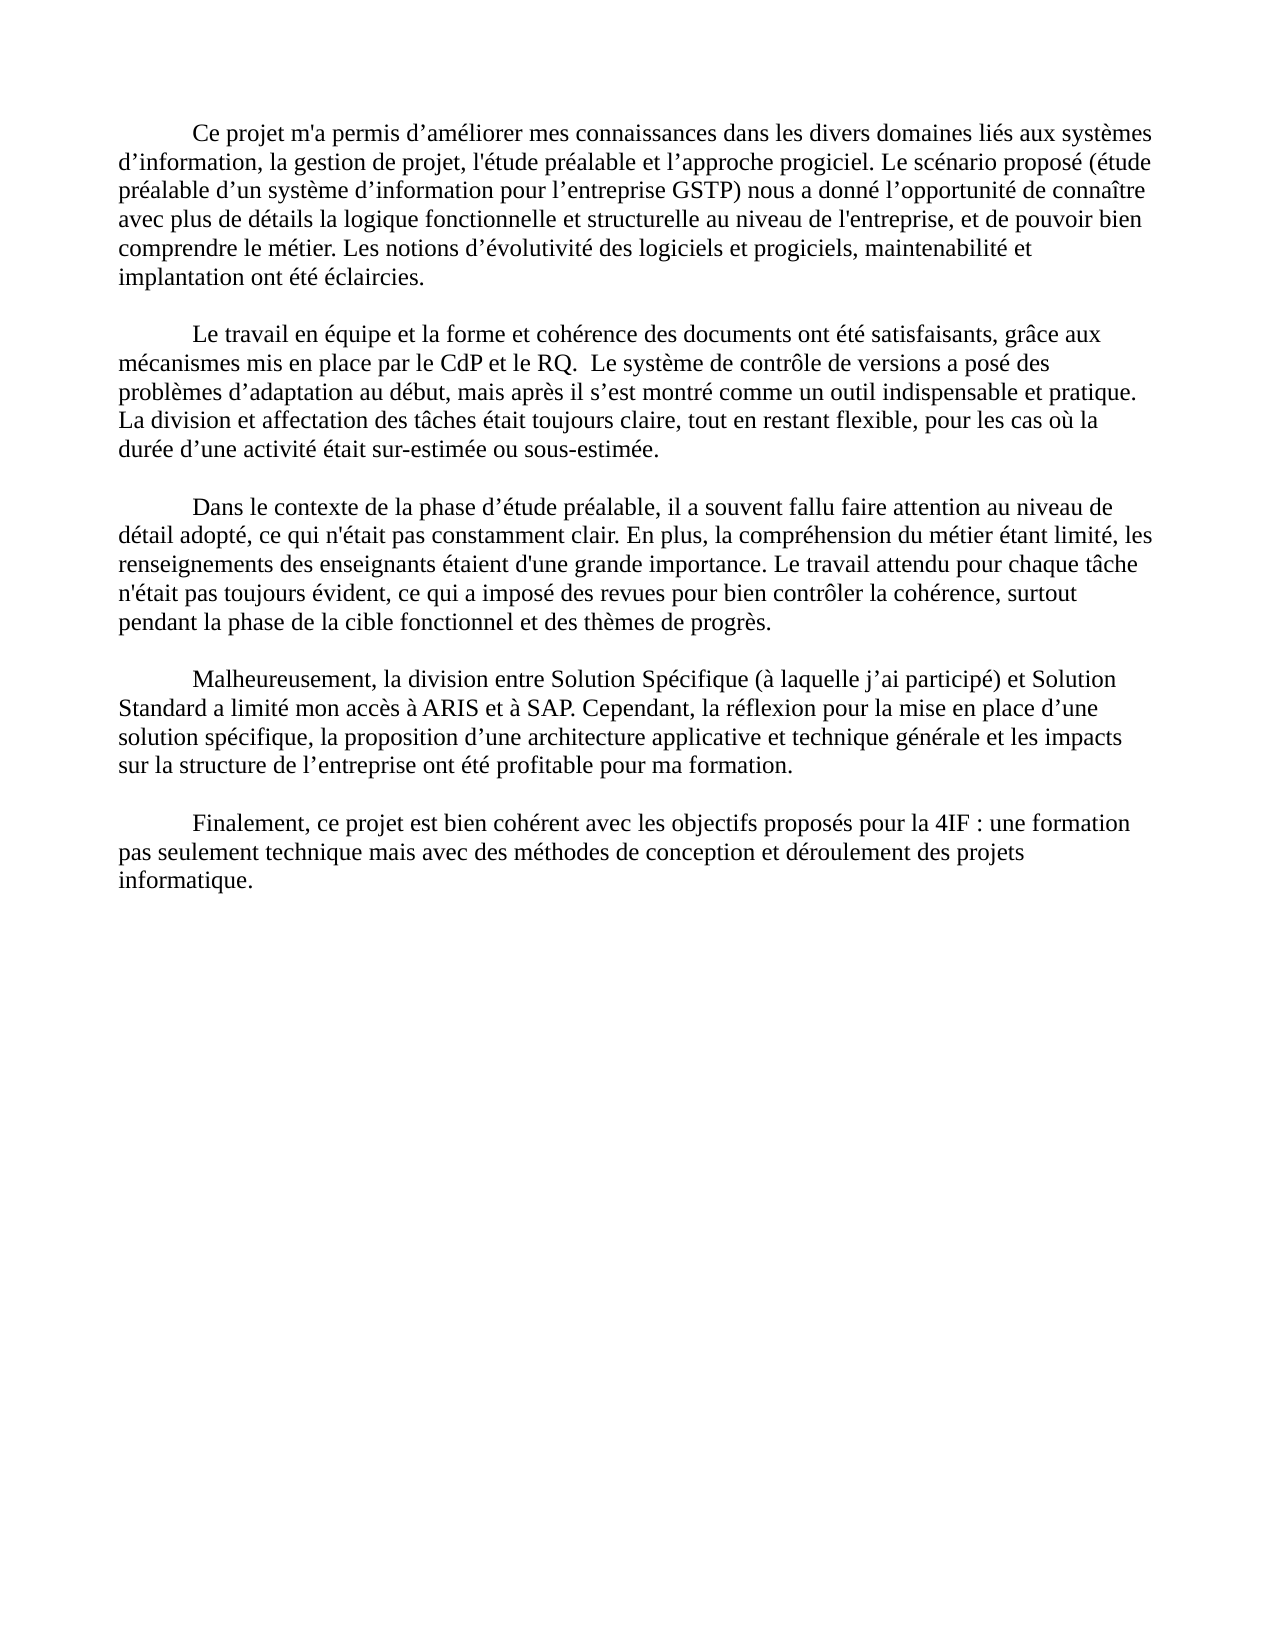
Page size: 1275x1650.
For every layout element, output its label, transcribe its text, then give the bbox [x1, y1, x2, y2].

text Ce projet m'a permis d’améliorer mes connaissances dans les divers domaines liés aux systèmes d’information, la gestion de projet, l'étude préalable et l’approche progiciel. Le scénario proposé (étude préalable d’un système d’information pour l’entreprise GSTP) nous a donné l’opportunité de connaître avec plus de détails la logique fonctionnelle et structurelle au niveau de l'entreprise, et de pouvoir bien comprendre le métier. Les notions d’évolutivité des logiciels et progiciels, maintenabilité et implantation ont été éclaircies. [118, 118, 1157, 291]
text Malheureusement, la division entre Solution Spécifique (à laquelle j’ai participé) et Solution Standard a limité mon accès à ARIS et à SAP. Cependant, la réflexion pour la mise en place d’une solution spécifique, la proposition d’une architecture applicative et technique générale et les impacts sur la structure de l’entreprise ont été profitable pour ma formation. [118, 664, 1157, 779]
text Dans le contexte de la phase d’étude préalable, il a souvent fallu faire attention au niveau de détail adopté, ce qui n'était pas constamment clair. En plus, la compréhension du métier étant limité, les renseignements des enseignants étaient d'une grande importance. Le travail attendu pour chaque tâche n'était pas toujours évident, ce qui a imposé des revues pour bien contrôler la cohérence, surtout pendant la phase de la cible fonctionnel et des thèmes de progrès. [118, 492, 1157, 636]
text Le travail en équipe et la forme et cohérence des documents ont été satisfaisants, grâce aux mécanismes mis en place par le CdP et le RQ. Le système de contrôle de versions a posé des problèmes d’adaptation au début, mais après il s’est montré comme un outil indispensable et pratique. La division et affectation des tâches était toujours claire, tout en restant flexible, pour les cas où la durée d’une activité était sur-estimée ou sous-estimée. [118, 319, 1157, 463]
text Finalement, ce projet est bien cohérent avec les objectifs proposés pour la 4IF : une formation pas seulement technique mais avec des méthodes de conception et déroulement des projets informatique. [118, 808, 1157, 894]
